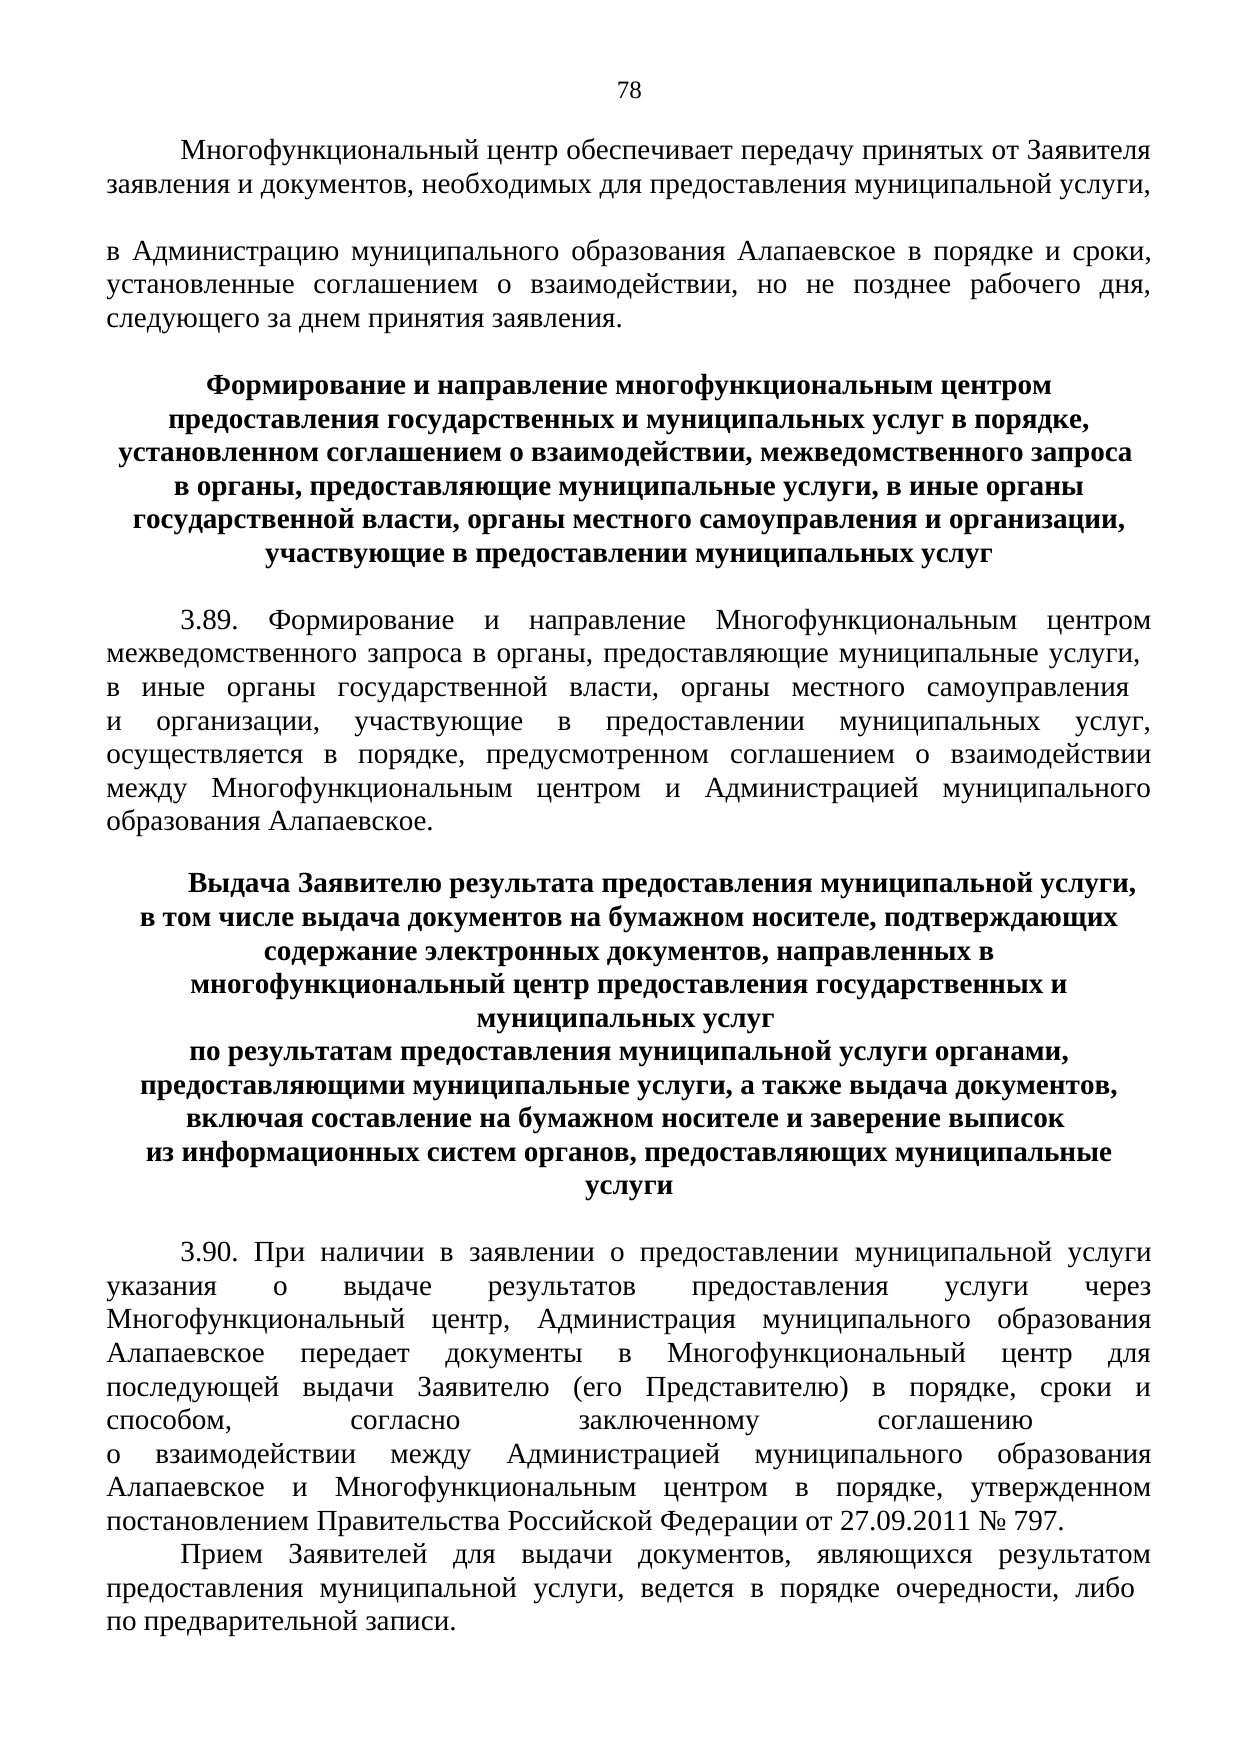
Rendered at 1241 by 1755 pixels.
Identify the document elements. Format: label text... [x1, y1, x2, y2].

text 3.90. При наличии в заявлении о предоставлении муниципальной услуги указания о выдаче результатов предоставления услуги через Многофункциональный центр, Администрация муниципального образования Алапаевское передает документы в Многофункциональный центр для последующей выдачи Заявителю (его Представителю) в порядке, сроки и способом, согласно заключенному соглашению о взаимодействии между Администрацией муниципального образования Алапаевское и Многофункциональным центром в порядке, утвержденном постановлением Правительства Российской Федерации от 27.09.2011 № 797. [106, 1234, 1152, 1536]
text Прием Заявителей для выдачи документов, являющихся результатом предоставления муниципальной услуги, ведется в порядке очередности, либо по предварительной записи. [106, 1536, 1152, 1637]
text Формирование и направление многофункциональным центром предоставления государственных и муниципальных услуг в порядке, установленном соглашением о взаимодействии, межведомственного запроса в органы, предоставляющие муниципальные услуги, в иные органы государственной власти, органы местного самоуправления и организации, участвующие в предоставлении муниципальных услуг [106, 367, 1152, 568]
text Выдача Заявителю результата предоставления муниципальной услуги, в том числе выдача документов на бумажном носителе, подтверждающих содержание электронных документов, направленных в многофункциональный центр предоставления государственных и муниципальных услуг по результатам предоставления муниципальной услуги органами, предоставляющими муниципальные услуги, а также выдача документов, включая составление на бумажном носителе и заверение выписок из информационных систем органов, предоставляющих муниципальные услуги [106, 866, 1152, 1201]
text Многофункциональный центр обеспечивает передачу принятых от Заявителя заявления и документов, необходимых для предоставления муниципальной услуги, в Администрацию муниципального образования Алапаевское в порядке и сроки, установленные соглашением о взаимодействии, но не позднее рабочего дня, следующего за днем принятия заявления. [106, 132, 1152, 334]
text 3.89. Формирование и направление Многофункциональным центром межведомственного запроса в органы, предоставляющие муниципальные услуги, в иные органы государственной власти, органы местного самоуправления и организации, участвующие в предоставлении муниципальных услуг, осуществляется в порядке, предусмотренном соглашением о взаимодействии между Многофункциональным центром и Администрацией муниципального образования Алапаевское. [106, 602, 1152, 837]
